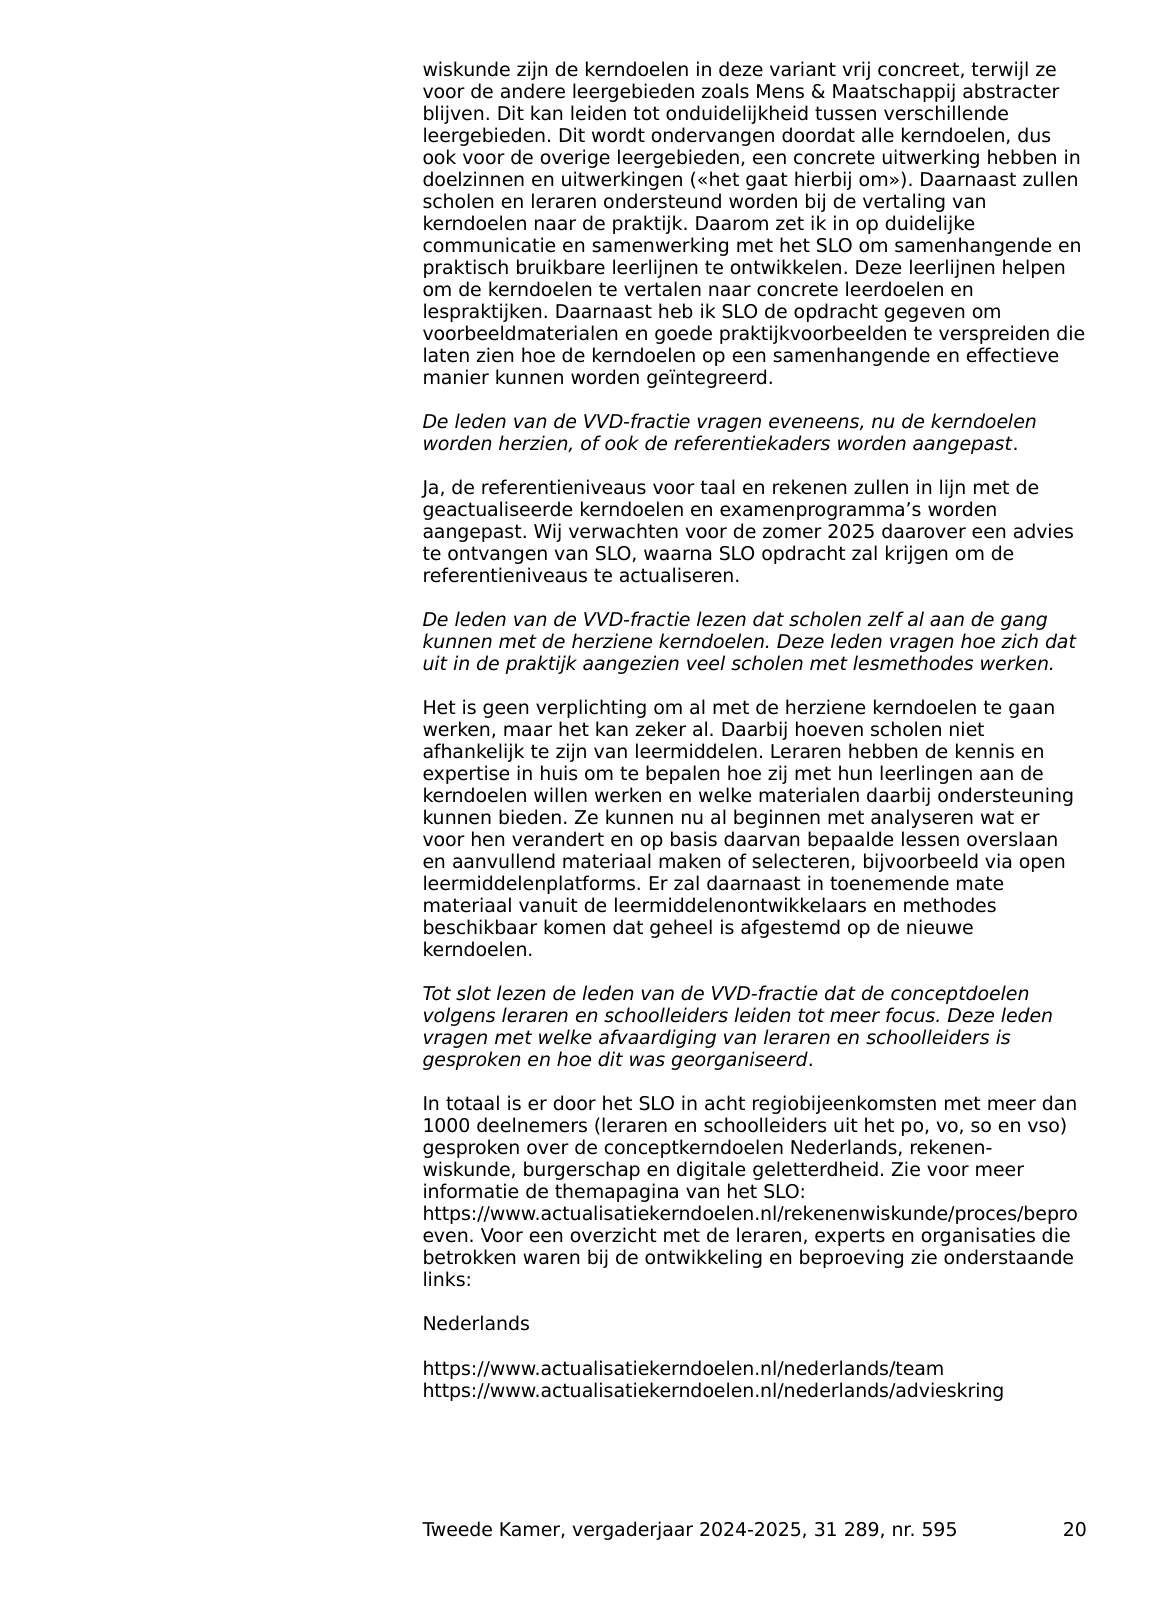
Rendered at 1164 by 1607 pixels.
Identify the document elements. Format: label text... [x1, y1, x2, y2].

text Ja, de referentieniveaus voor taal en rekenen zullen in lijn met de geactualiseerde kerndoelen en examenprogramma’s worden aangepast. Wij verwachten voor de zomer 2025 daarover een advies te ontvangen van SLO, waarna SLO opdracht zal krijgen om de referentieniveaus te actualiseren. [422, 477, 1087, 587]
text https://www.actualisatiekerndoelen.nl/nederlands/team [422, 1357, 1087, 1379]
text https://www.actualisatiekerndoelen.nl/nederlands/advieskring [422, 1379, 1087, 1401]
text Tot slot lezen de leden van de VVD-fractie dat de conceptdoelen volgens leraren en schoolleiders leiden tot meer focus. Deze leden vragen met welke afvaardiging van leraren en schoolleiders is gesproken en hoe dit was georganiseerd. [422, 983, 1087, 1071]
text De leden van de VVD-fractie vragen eveneens, nu de kerndoelen worden herzien, of ook de referentiekaders worden aangepast. [422, 411, 1087, 455]
text In totaal is er door het SLO in acht regiobijeenkomsten met meer dan 1000 deelnemers (leraren en schoolleiders uit het po, vo, so en vso) gesproken over de conceptkerndoelen Nederlands, rekenen-wiskunde, burgerschap en digitale geletterdheid. Zie voor meer informatie de themapagina van het SLO: https://www.actualisatiekerndoelen.nl/rekenenwiskunde/proces/beproeven. Voor een overzicht met de leraren, experts en organisaties die betrokken waren bij de ontwikkeling en beproeving zie onderstaande links: [422, 1093, 1087, 1291]
text De leden van de VVD-fractie lezen dat scholen zelf al aan de gang kunnen met de herziene kerndoelen. Deze leden vragen hoe zich dat uit in de praktijk aangezien veel scholen met lesmethodes werken. [422, 609, 1087, 675]
text Het is geen verplichting om al met de herziene kerndoelen te gaan werken, maar het kan zeker al. Daarbij hoeven scholen niet afhankelijk te zijn van leermiddelen. Leraren hebben de kennis en expertise in huis om te bepalen hoe zij met hun leerlingen aan de kerndoelen willen werken en welke materialen daarbij ondersteuning kunnen bieden. Ze kunnen nu al beginnen met analyseren wat er voor hen verandert en op basis daarvan bepaalde lessen overslaan en aanvullend materiaal maken of selecteren, bijvoorbeeld via open leermiddelenplatforms. Er zal daarnaast in toenemende mate materiaal vanuit de leermiddelenontwikkelaars en methodes beschikbaar komen dat geheel is afgestemd op de nieuwe kerndoelen. [422, 697, 1087, 961]
subtitle Nederlands [422, 1313, 1087, 1335]
text wiskunde zijn de kerndoelen in deze variant vrij concreet, terwijl ze voor de andere leergebieden zoals Mens & Maatschappij abstracter blijven. Dit kan leiden tot onduidelijkheid tussen verschillende leergebieden. Dit wordt ondervangen doordat alle kerndoelen, dus ook voor de overige leergebieden, een concrete uitwerking hebben in doelzinnen en uitwerkingen («het gaat hierbij om»). Daarnaast zullen scholen en leraren ondersteund worden bij de vertaling van kerndoelen naar de praktijk. Daarom zet ik in op duidelijke communicatie en samenwerking met het SLO om samenhangende en praktisch bruikbare leerlijnen te ontwikkelen. Deze leerlijnen helpen om de kerndoelen te vertalen naar concrete leerdoelen en lespraktijken. Daarnaast heb ik SLO de opdracht gegeven om voorbeeldmaterialen en goede praktijkvoorbeelden te verspreiden die laten zien hoe de kerndoelen op een samenhangende en effectieve manier kunnen worden geïntegreerd. [422, 59, 1087, 389]
